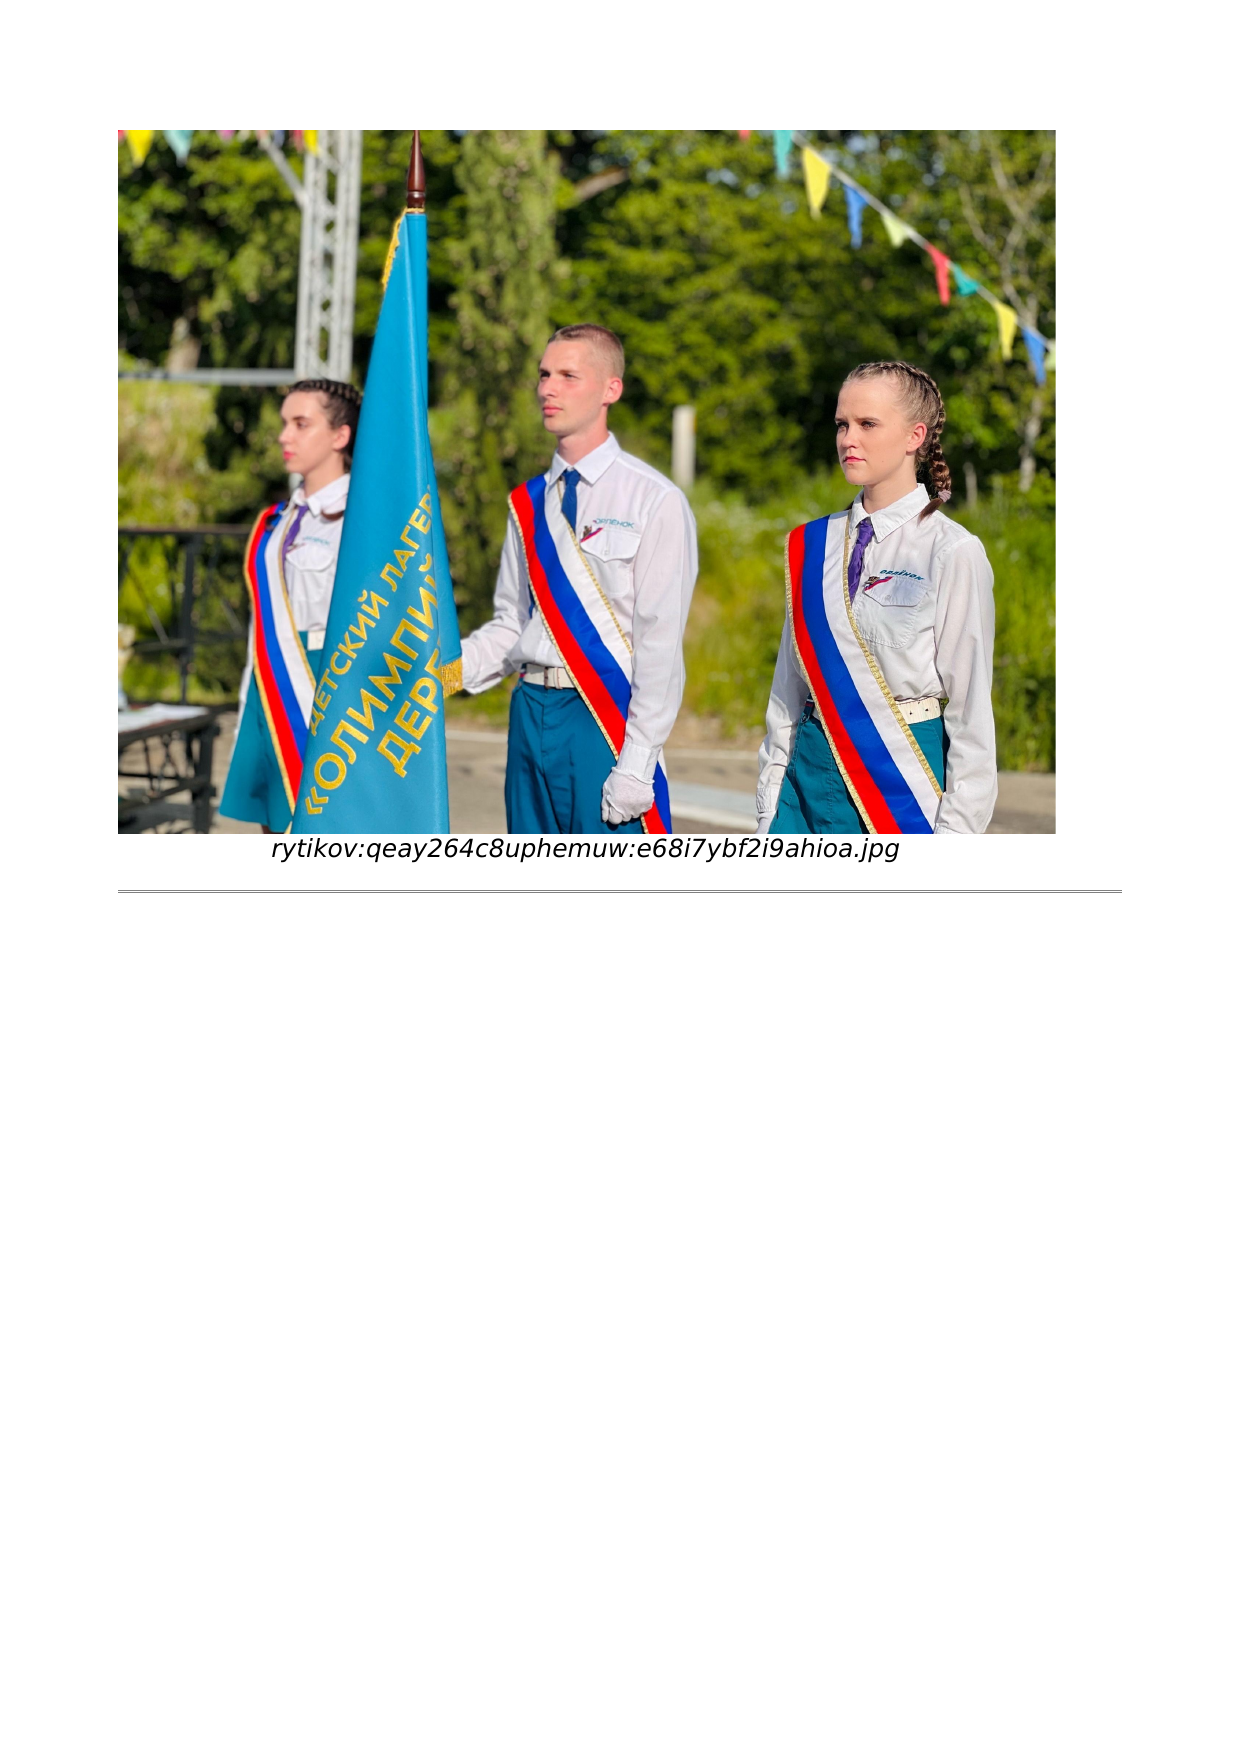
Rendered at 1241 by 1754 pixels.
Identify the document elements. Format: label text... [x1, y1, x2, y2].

text rytikov:qeay264c8uphemuw:e68i7ybf2i9ahioa.jpg [118, 834, 1056, 863]
picture [567, 750, 574, 765]
picture [118, 130, 1056, 834]
picture [243, 737, 248, 746]
picture [530, 708, 539, 726]
picture [567, 736, 572, 745]
